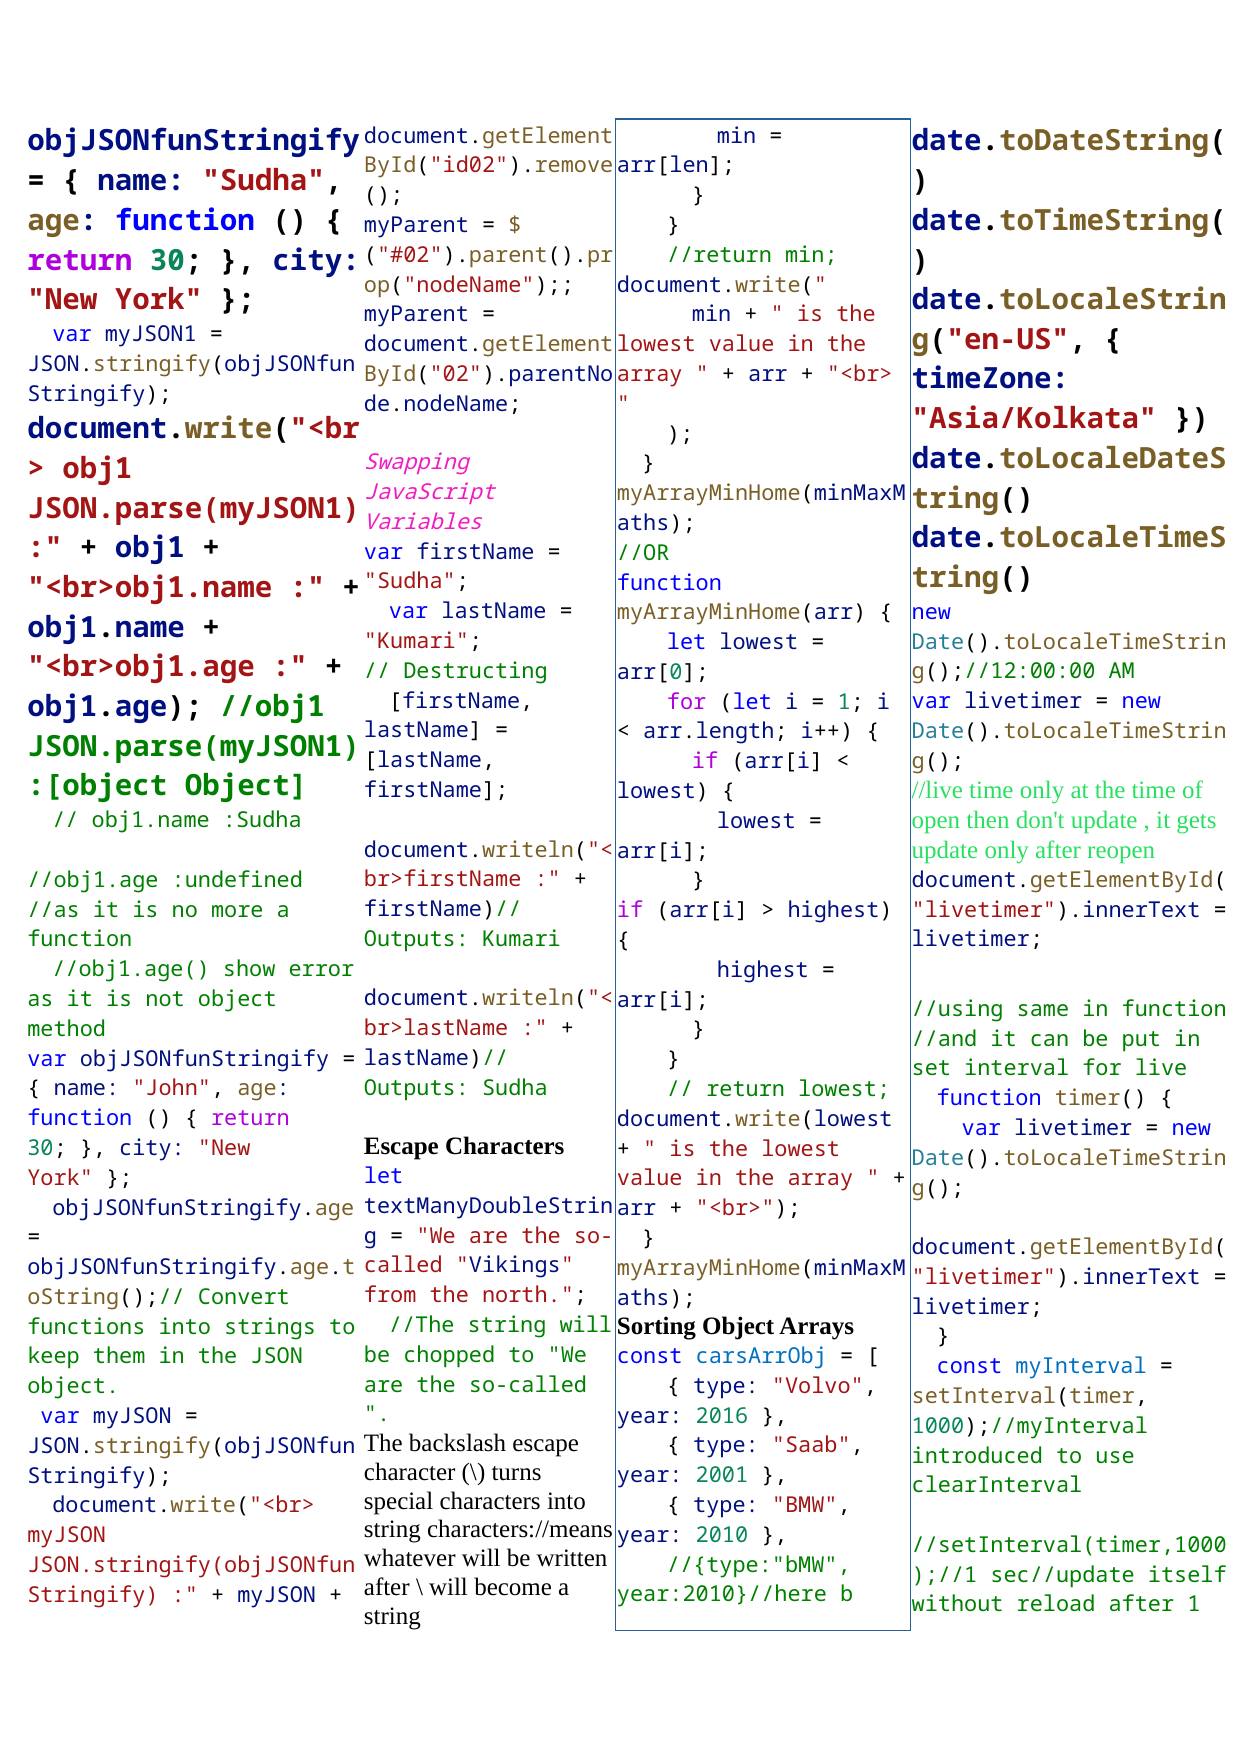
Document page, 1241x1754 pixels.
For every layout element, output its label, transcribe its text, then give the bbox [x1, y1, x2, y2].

table_header min = arr[len]; } } //return min; document.write(" min + " is the lowest value in the array " + arr + "<br> " ); } myArrayMinHome(minMaxMaths); //OR function myArrayMinHome(arr) { let lowest = arr[0]; for (let i = 1; i < arr.length; i++) { if (arr[i] < lowest) { lowest = arr[i]; } if (arr[i] > highest) { highest = arr[i]; } } // return lowest; document.write(lowest + " is the lowest value in the array " + arr + "<br>"); } myArrayMinHome(minMaxMaths); Sorting Object Arrays const carsArrObj = [ { type: "Volvo", year: 2016 }, { type: "Saab", year: 2001 }, { type: "BMW", year: 2010 }, //{type:"bMW", year:2010}//here b [616, 120, 910, 1629]
